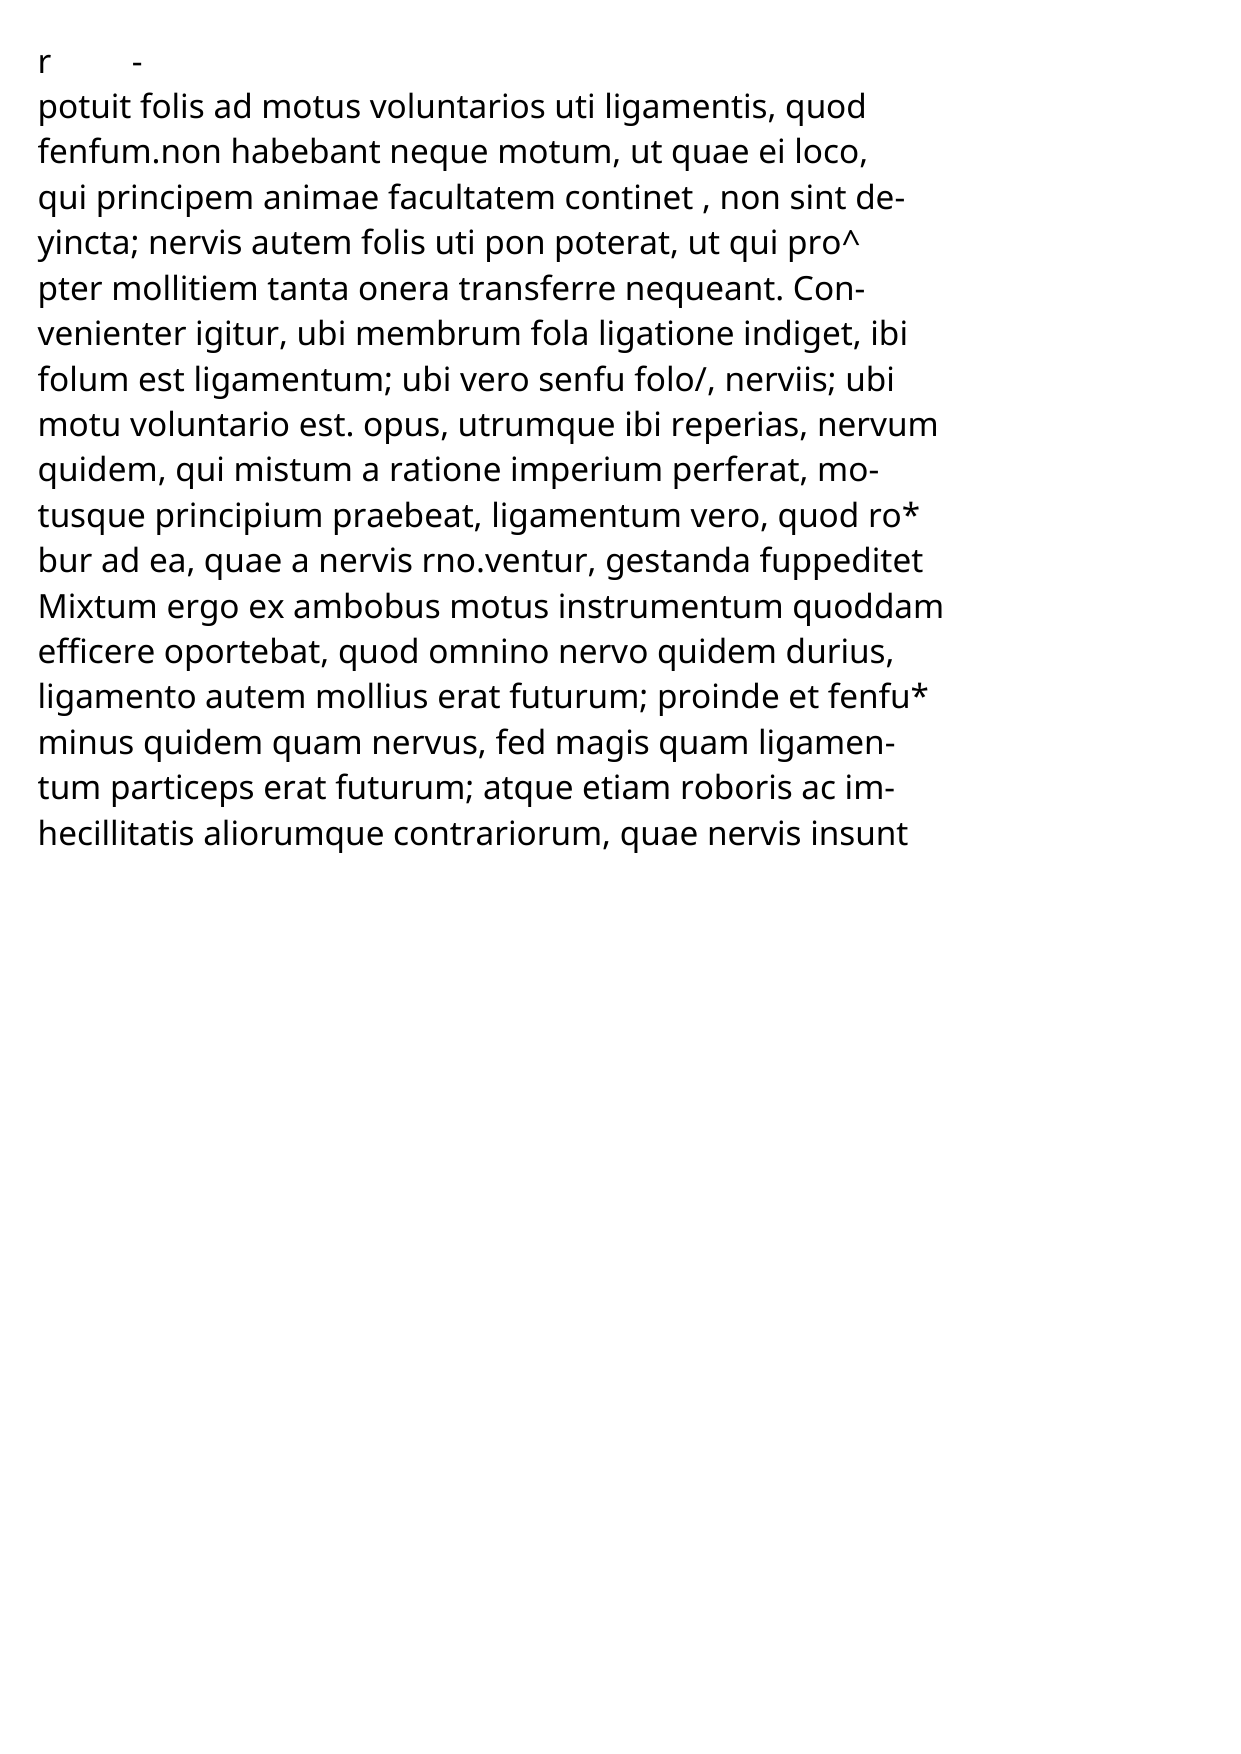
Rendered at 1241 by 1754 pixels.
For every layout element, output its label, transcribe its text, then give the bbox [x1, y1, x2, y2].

text r - [37, 37, 1203, 83]
text potuit folis ad motus voluntarios uti ligamentis, quod fenfum.non habebant neque motum, ut quae ei loco, qui principem animae facultatem continet , non sint de- yincta; nervis autem folis uti pon poterat, ut qui pro^ pter mollitiem tanta onera transferre nequeant. Con- venienter igitur, ubi membrum fola ligatione indiget, ibi folum est ligamentum; ubi vero senfu folo/, nerviis; ubi motu voluntario est. opus, utrumque ibi reperias, nervum quidem, qui mistum a ratione imperium perferat, mo- tusque principium praebeat, ligamentum vero, quod ro* bur ad ea, quae a nervis rno.ventur, gestanda fuppeditet Mixtum ergo ex ambobus motus instrumentum quoddam efficere oportebat, quod omnino nervo quidem durius, ligamento autem mollius erat futurum; proinde et fenfu* minus quidem quam nervus, fed magis quam ligamen- tum particeps erat futurum; atque etiam roboris ac im- hecillitatis aliorumque contrariorum, quae nervis insunt [37, 83, 1203, 855]
